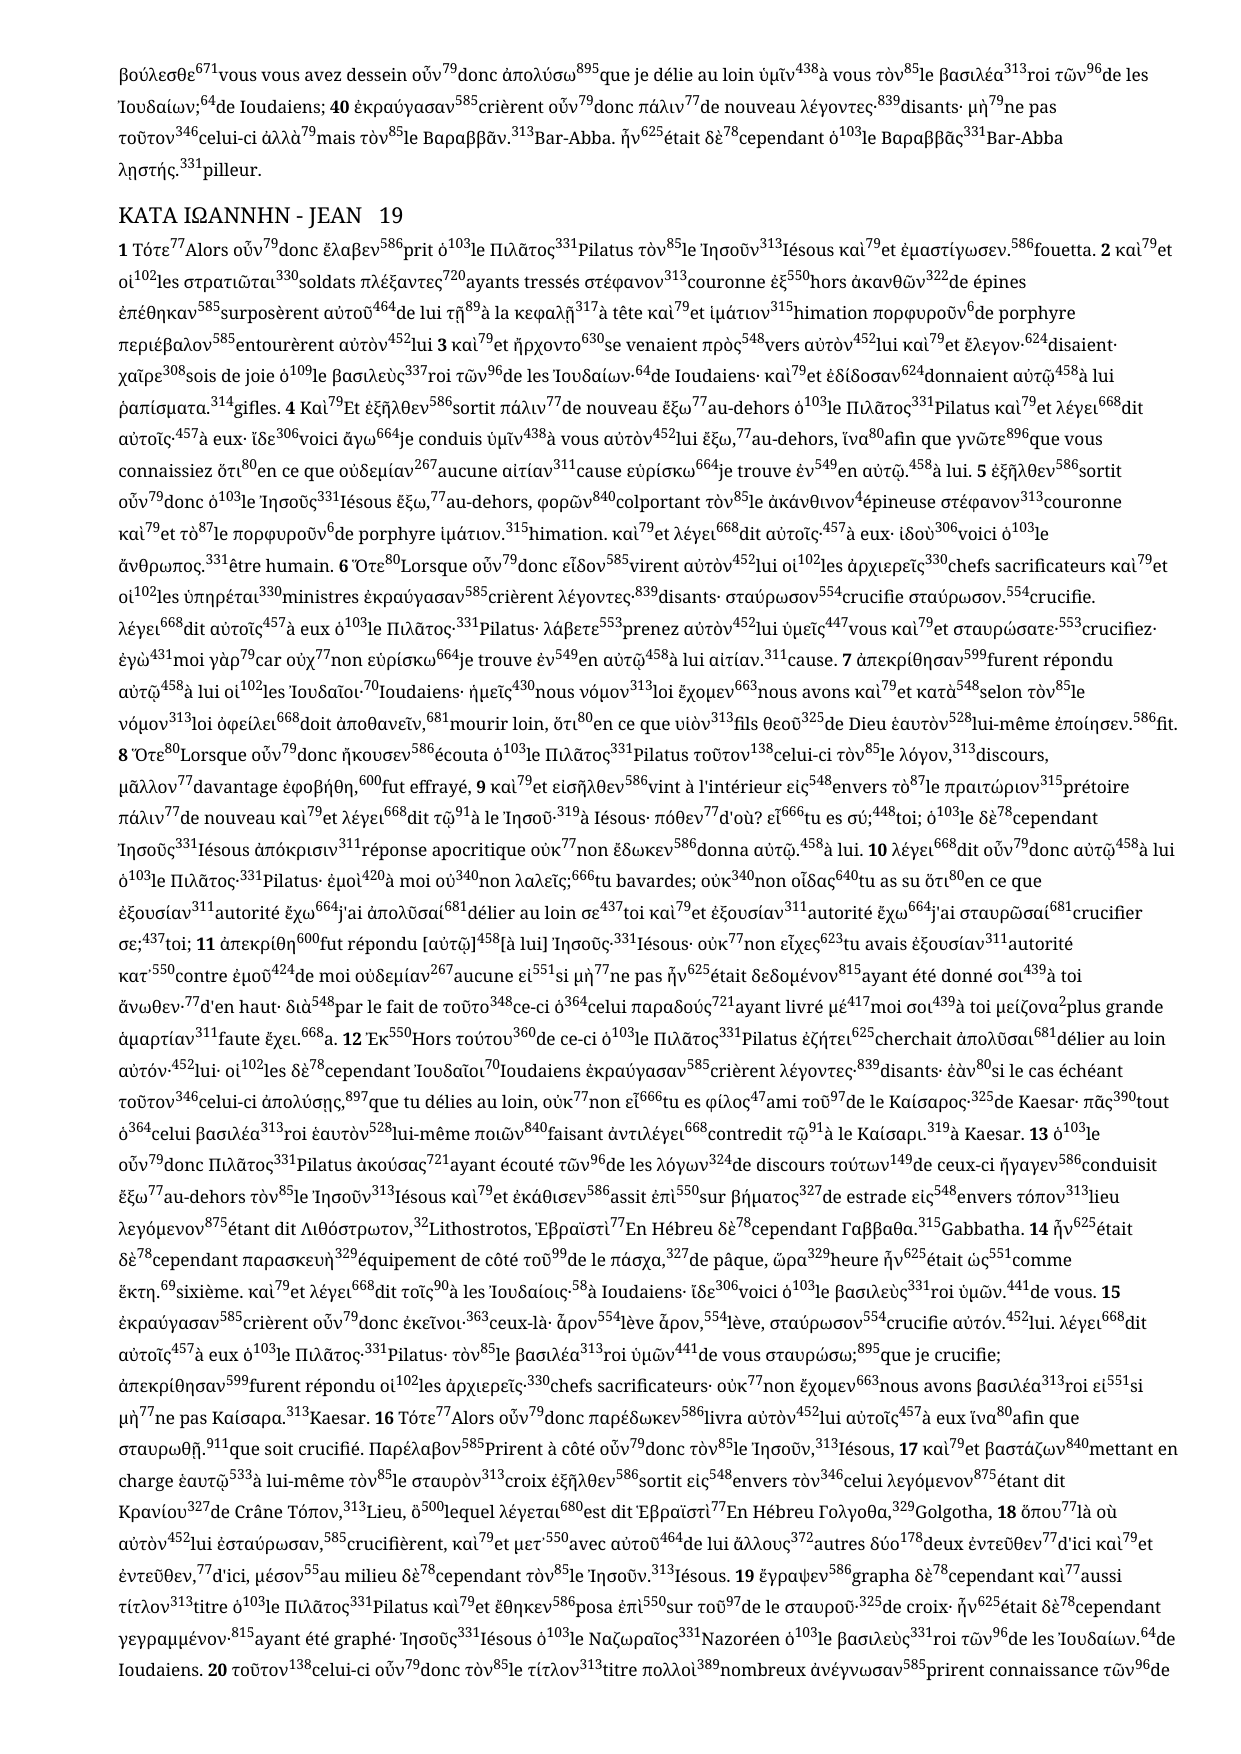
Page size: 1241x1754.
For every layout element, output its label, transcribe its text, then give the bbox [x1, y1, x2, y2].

text 1 Τότε77Alors οὖν79donc ἔλαβεν586prit ὁ103le Πιλᾶτος331Pilatus τὸν85le Ἰησοῦν313Iésous καὶ79et ἐμαστίγωσεν.586fouetta. 2 καὶ79et οἱ102les στρατιῶται330soldats πλέξαντες720ayants tressés στέφανον313couronne ἐξ550hors ἀκανθῶν322de épines ἐπέθηκαν585surposèrent αὐτοῦ464de lui τῇ89à la κεφαλῇ317à tête καὶ79et ἱμάτιον315himation πορφυροῦν6de porphyre περιέβαλον585entourèrent αὐτὸν452lui 3 καὶ79et ἤρχοντο630se venaient πρὸς548vers αὐτὸν452lui καὶ79et ἔλεγον·624disaient· χαῖρε308sois de joie ὁ109le βασιλεὺς337roi τῶν96de les Ἰουδαίων·64de Ioudaiens· καὶ79et ἐδίδοσαν624donnaient αὐτῷ458à lui ῥαπίσματα.314gifles. 4 Καὶ79Et ἐξῆλθεν586sortit πάλιν77de nouveau ἔξω77au-dehors ὁ103le Πιλᾶτος331Pilatus καὶ79et λέγει668dit αὐτοῖς·457à eux· ἴδε306voici ἄγω664je conduis ὑμῖν438à vous αὐτὸν452lui ἔξω,77au-dehors, ἵνα80afin que γνῶτε896que vous connaissiez ὅτι80en ce que οὐδεμίαν267aucune αἰτίαν311cause εὑρίσκω664je trouve ἐν549en αὐτῷ.458à lui. 5 ἐξῆλθεν586sortit οὖν79donc ὁ103le Ἰησοῦς331Iésous ἔξω,77au-dehors, φορῶν840colportant τὸν85le ἀκάνθινον4épineuse στέφανον313couronne καὶ79et τὸ87le πορφυροῦν6de porphyre ἱμάτιον.315himation. καὶ79et λέγει668dit αὐτοῖς·457à eux· ἰδοὺ306voici ὁ103le ἄνθρωπος.331être humain. 6 Ὅτε80Lorsque οὖν79donc εἶδον585virent αὐτὸν452lui οἱ102les ἀρχιερεῖς330chefs sacrificateurs καὶ79et οἱ102les ὑπηρέται330ministres ἐκραύγασαν585crièrent λέγοντες·839disants· σταύρωσον554crucifie σταύρωσον.554crucifie. λέγει668dit αὐτοῖς457à eux ὁ103le Πιλᾶτος·331Pilatus· λάβετε553prenez αὐτὸν452lui ὑμεῖς447vous καὶ79et σταυρώσατε·553crucifiez· ἐγὼ431moi γὰρ79car οὐχ77non εὑρίσκω664je trouve ἐν549en αὐτῷ458à lui αἰτίαν.311cause. 7 ἀπεκρίθησαν599furent répondu αὐτῷ458à lui οἱ102les Ἰουδαῖοι·70Ioudaiens· ἡμεῖς430nous νόμον313loi ἔχομεν663nous avons καὶ79et κατὰ548selon τὸν85le νόμον313loi ὀφείλει668doit ἀποθανεῖν,681mourir loin, ὅτι80en ce que υἱὸν313fils θεοῦ325de Dieu ἑαυτὸν528lui-même ἐποίησεν.586fit. 8 Ὅτε80Lorsque οὖν79donc ἤκουσεν586écouta ὁ103le Πιλᾶτος331Pilatus τοῦτον138celui-ci τὸν85le λόγον,313discours, μᾶλλον77davantage ἐφοβήθη,600fut effrayé, 9 καὶ79et εἰσῆλθεν586vint à l'intérieur εἰς548envers τὸ87le πραιτώριον315prétoire πάλιν77de nouveau καὶ79et λέγει668dit τῷ91à le Ἰησοῦ·319à Iésous· πόθεν77d'où? εἶ666tu es σύ;448toi; ὁ103le δὲ78cependant Ἰησοῦς331Iésous ἀπόκρισιν311réponse apocritique οὐκ77non ἔδωκεν586donna αὐτῷ.458à lui. 10 λέγει668dit οὖν79donc αὐτῷ458à lui ὁ103le Πιλᾶτος·331Pilatus· ἐμοὶ420à moi οὐ340non λαλεῖς;666tu bavardes; οὐκ340non οἶδας640tu as su ὅτι80en ce que ἐξουσίαν311autorité ἔχω664j'ai ἀπολῦσαί681délier au loin σε437toi καὶ79et ἐξουσίαν311autorité ἔχω664j'ai σταυρῶσαί681crucifier σε;437toi; 11 ἀπεκρίθη600fut répondu [αὐτῷ]458[à lui] Ἰησοῦς·331Iésous· οὐκ77non εἶχες623tu avais ἐξουσίαν311autorité κατ᾽550contre ἐμοῦ424de moi οὐδεμίαν267aucune εἰ551si μὴ77ne pas ἦν625était δεδομένον815ayant été donné σοι439à toi ἄνωθεν·77d'en haut· διὰ548par le fait de τοῦτο348ce-ci ὁ364celui παραδούς721ayant livré μέ417moi σοι439à toi μείζονα2plus grande ἁμαρτίαν311faute ἔχει.668a. 12 Ἐκ550Hors τούτου360de ce-ci ὁ103le Πιλᾶτος331Pilatus ἐζήτει625cherchait ἀπολῦσαι681délier au loin αὐτόν·452lui· οἱ102les δὲ78cependant Ἰουδαῖοι70Ioudaiens ἐκραύγασαν585crièrent λέγοντες·839disants· ἐὰν80si le cas échéant τοῦτον346celui-ci ἀπολύσῃς,897que tu délies au loin, οὐκ77non εἶ666tu es φίλος47ami τοῦ97de le Καίσαρος·325de Kaesar· πᾶς390tout ὁ364celui βασιλέα313roi ἑαυτὸν528lui-même ποιῶν840faisant ἀντιλέγει668contredit τῷ91à le Καίσαρι.319à Kaesar. 13 ὁ103le οὖν79donc Πιλᾶτος331Pilatus ἀκούσας721ayant écouté τῶν96de les λόγων324de discours τούτων149de ceux-ci ἤγαγεν586conduisit ἔξω77au-dehors τὸν85le Ἰησοῦν313Iésous καὶ79et ἐκάθισεν586assit ἐπὶ550sur βήματος327de estrade εἰς548envers τόπον313lieu λεγόμενον875étant dit Λιθόστρωτον,32Lithostrotos, Ἑβραϊστὶ77En Hébreu δὲ78cependant Γαββαθα.315Gabbatha. 14 ἦν625était δὲ78cependant παρασκευὴ329équipement de côté τοῦ99de le πάσχα,327de pâque, ὥρα329heure ἦν625était ὡς551comme ἕκτη.69sixième. καὶ79et λέγει668dit τοῖς90à les Ἰουδαίοις·58à Ioudaiens· ἴδε306voici ὁ103le βασιλεὺς331roi ὑμῶν.441de vous. 15 ἐκραύγασαν585crièrent οὖν79donc ἐκεῖνοι·363ceux-là· ἆρον554lève ἆρον,554lève, σταύρωσον554crucifie αὐτόν.452lui. λέγει668dit αὐτοῖς457à eux ὁ103le Πιλᾶτος·331Pilatus· τὸν85le βασιλέα313roi ὑμῶν441de vous σταυρώσω;895que je crucifie; ἀπεκρίθησαν599furent répondu οἱ102les ἀρχιερεῖς·330chefs sacrificateurs· οὐκ77non ἔχομεν663nous avons βασιλέα313roi εἰ551si μὴ77ne pas Καίσαρα.313Kaesar. 16 Τότε77Alors οὖν79donc παρέδωκεν586livra αὐτὸν452lui αὐτοῖς457à eux ἵνα80afin que σταυρωθῇ.911que soit crucifié. Παρέλαβον585Prirent à côté οὖν79donc τὸν85le Ἰησοῦν,313Iésous, 17 καὶ79et βαστάζων840mettant en charge ἑαυτῷ533à lui-même τὸν85le σταυρὸν313croix ἐξῆλθεν586sortit εἰς548envers τὸν346celui λεγόμενον875étant dit Κρανίου327de Crâne Τόπον,313Lieu, ὃ500lequel λέγεται680est dit Ἑβραϊστὶ77En Hébreu Γολγοθα,329Golgotha, 18 ὅπου77là où αὐτὸν452lui ἐσταύρωσαν,585crucifièrent, καὶ79et μετ᾽550avec αὐτοῦ464de lui ἄλλους372autres δύο178deux ἐντεῦθεν77d'ici καὶ79et ἐντεῦθεν,77d'ici, μέσον55au milieu δὲ78cependant τὸν85le Ἰησοῦν.313Iésous. 19 ἔγραψεν586grapha δὲ78cependant καὶ77aussi τίτλον313titre ὁ103le Πιλᾶτος331Pilatus καὶ79et ἔθηκεν586posa ἐπὶ550sur τοῦ97de le σταυροῦ·325de croix· ἦν625était δὲ78cependant γεγραμμένον·815ayant été graphé· Ἰησοῦς331Iésous ὁ103le Ναζωραῖος331Nazoréen ὁ103le βασιλεὺς331roi τῶν96de les Ἰουδαίων.64de Ioudaiens. 20 τοῦτον138celui-ci οὖν79donc τὸν85le τίτλον313titre πολλοὶ389nombreux ἀνέγνωσαν585prirent connaissance τῶν96de les Ἰουδαίων,64de Ioudaiens, ὅτι80en ce que ἐγγὺς77proche ἦν625était ὁ103le τόπος331lieu τῆς95de la πόλεως323de cité ὅπου77là où ἐσταυρώθη600fut crucifié ὁ103le Ἰησοῦς·331Iésous· καὶ79et ἦν625était γεγραμμένον815ayant été graphé Ἑβραϊστί,77En Hébreu, Ῥωμαϊστί,77En Romain, Ἑλληνιστί.77En Helléniste. 21 ἔλεγον624disaient οὖν79donc τῷ91à le Πιλάτῳ319à Pilatus οἱ102les ἀρχιερεῖς330chefs sacrificateurs τῶν96de les Ἰουδαίων·64de Ioudaiens· μὴ79ne pas γράφε·570graphe· ὁ103le βασιλεὺς331roi τῶν96de les Ἰουδαίων,64de Ioudaiens, ἀλλ᾽79mais ὅτι80en ce que ἐκεῖνος364celui-là εἶπεν·586dit· βασιλεύς331roi εἰμι664je suis τῶν96de les Ἰουδαίων.64de Ioudaiens. 22 ἀπεκρίθη600fut répondu ὁ103le Πιλᾶτος·331Pilatus· ὃ482lequel γέγραφα,638j'ai graphé, γέγραφα.638j'ai graphé. 23 Οἱ102Les οὖν79donc στρατιῶται,330soldats, ὅτε80lorsque ἐσταύρωσαν585crucifièrent τὸν85le Ἰησοῦν,313Iésous, ἔλαβον585prirent τὰ86les ἱμάτια314himations αὐτοῦ464de lui καὶ79et ἐποίησαν585firent τέσσαρα180quatre μέρη,314parts, ἑκάστῳ275à chacun στρατιώτῃ319à soldat μέρος,315part, καὶ79et τὸν85le χιτῶνα.313chiton. ἦν625était δὲ78cependant ὁ103le χιτὼν331chiton ἄραφος,47sans couture, ἐκ550hors τῶν359de ces ἄνωθεν77d'en haut ὑφαντὸς47tissé δι᾽550par ὅλου.384de tout entier. 24 εἶπαν585dirent οὖν79donc πρὸς548vers ἀλλήλους·501les uns les autres· μὴ79ne pas σχίσωμεν894que nous scindions αὐτόν,452lui, ἀλλὰ79mais λάχωμεν894que nous obtenions par le sort περὶ550autour αὐτοῦ464de lui τίνος405de quel ἔσται·612se sera· ἵνα80afin que ἡ101la γραφὴ329graphe πληρωθῇ911que soit fait plénitude [ἡ362[celle λέγουσα]·838disante]· διεμερίσαντο591se partagèrent en séparant τὰ86les ἱμάτιά314himations μου424de moi ἑαυτοῖς532à eux-mêmes καὶ79et ἐπὶ548sur τὸν85le ἱματισμόν313habillement d'himation μου424de moi ἔβαλον585jetèrent κλῆρον.313lot. Οἱ102Les μὲν79certes οὖν79donc στρατιῶται330soldats ταῦτα347ces-ci ἐποίησαν.585firent. 25 Εἱστήκεισαν658Avaient dressé δὲ78cependant παρὰ549à côté τῷ91à le σταυρῷ319à croix τοῦ97de le Ἰησοῦ325de Iésous ἡ101la μήτηρ329mère αὐτοῦ464de lui καὶ79et ἡ101la ἀδελφὴ329soeur τῆς95de la μητρὸς323de mère αὐτοῦ,464de lui, Μαρία329Maria ἡ362celle τοῦ97de le Κλωπᾶ325de Klopas καὶ79et Μαρία329Maria ἡ101la Μαγδαληνή.329Magdalene. 26 Ἰησοῦς331Iésous οὖν79donc ἰδὼν721ayant vu τὴν243la μητέρα311mère καὶ79et τὸν85le μαθητὴν313disciple παρεστῶτα770ayant dressé à côté ὃν480lequel ἠγάπα,625aimait, λέγει668dit τῇ89à la μητρί·317à mère· γύναι,335femme, ἰδοὺ306voici ὁ103le υἱός331fils σου.442de toi. 27 εἶτα77puis λέγει668dit τῷ91à le μαθητῇ·319à disciple· ἴδε306voici ἡ101la μήτηρ329mère σου.442de toi. καὶ79et ἀπ᾽550au loin ἐκείνης148de celle-là τῆς95de la ὥρας323de heure ἔλαβεν586prit ὁ103le μαθητὴς331disciple αὐτὴν450elle εἰς548envers τὰ246les ἴδια.347en propres. 28 Μετὰ548Après τοῦτο348ce-ci εἰδὼς783ayant su ὁ103le Ἰησοῦς331Iésous ὅτι80en ce que ἤδη77déjà πάντα391tous τετέλεσται,654a été achevé, ἵνα80afin que τελειωθῇ911que soit perfectionné ἡ101la γραφή,329graphe, λέγει·668dit· διψῶ.664j'ai soif. 29 σκεῦος333ustensile ἔκειτο631se couchait ὄξους327de vinaigre μεστόν·73plein· σπόγγον313éponge οὖν79donc μεστὸν4plein τοῦ99de le ὄξους327de vinaigre ὑσσώπῳ319à hysope περιθέντες720ayants posés autour προσήνεγκαν585apportèrent αὐτοῦ464de lui τῷ253à le στόματι.321à bouche. 30 ὅτε80lorsque οὖν79donc ἔλαβεν586prit τὸ87le ὄξος315vinaigre [ὁ]364[celui] Ἰησοῦς331Iésous εἶπεν·586dit· τετέλεσται,654a été achevé, καὶ79et κλίνας721ayant cliné τὴν83la κεφαλὴν311tête παρέδωκεν586livra τὸ247le πνεῦμα.315souffle. 31 Οἱ102Les οὖν79donc Ἰουδαῖοι,70Ioudaiens, ἐπεὶ80puisque παρασκευὴ329équipement de côté ἦν,625était, ἵνα80afin que μὴ77ne pas μείνῃ899que reste ἐπὶ550sur τοῦ97de le σταυροῦ325de croix τὰ104les σώματα332corps ἐν549en τῷ93à le σαββάτῳ,321à sabbat, ἦν625était γὰρ79car μεγάλη45grande ἡ101la ἡμέρα329journée ἐκείνου152de ce-là τοῦ99de le σαββάτου,327de sabbat, ἠρώτησαν585sollicitèrent τὸν85le Πιλᾶτον313Pilatus ἵνα80afin que κατεαγῶσιν910que soient fracassé de haut en bas αὐτῶν463de eux τὰ104les σκέλη332jambes καὶ79et ἀρθῶσιν.910que soient levé. 32 ἦλθον585vinrent οὖν79donc οἱ102les στρατιῶται330soldats καὶ79et τοῦ97de le μὲν79certes πρώτου65de premier κατέαξαν585fracassèrent de haut en bas τὰ86les σκέλη314jambes καὶ79et τοῦ97de le ἄλλου384de autre τοῦ358de celui συσταυρωθέντος754de ayant été crucifié avec αὐτῷ·458à lui· 33 ἐπὶ548sur δὲ78cependant τὸν85le Ἰησοῦν313Iésous ἐλθόντες,720ayants venus, ὡς80comme εἶδον585virent ἤδη77déjà αὐτὸν452lui τεθνηκότα,770ayant mort, οὐ77non κατέαξαν585fracassèrent de haut en bas αὐτοῦ464de lui τὰ86les σκέλη,314jambes, 34 ἀλλ᾽79mais εἷς71un τῶν96de les στρατιωτῶν324de soldats λόγχῃ317à lance αὐτοῦ464de lui τὴν83la πλευρὰν311côté ἔνυξεν,586piqua, καὶ79et ἐξῆλθεν586sortit εὐθὺς77directement αἷμα333sang καὶ79et ὕδωρ.333eau. 35 καὶ79et ὁ364celui ἑωρακὼς783ayant vu μεμαρτύρηκεν,642a témoigné, καὶ79et ἀληθινὴ45véritable αὐτοῦ464de lui ἐστιν668est ἡ101la μαρτυρία,329témoignation, καὶ79et ἐκεῖνος364celui-là οἶδεν642a su ὅτι80en ce que ἀληθῆ54vrais λέγει,668dit, ἵνα80afin que καὶ77aussi ὑμεῖς447vous πιστεύ[σ]ητε.896que vous croyiez. 36 ἐγένετο592se devint γὰρ79car ταῦτα365ces-ci ἵνα80afin que ἡ101la γραφὴ329graphe πληρωθῇ·911que soit fait plénitude· ὀστοῦν333os οὐ77non συντριβήσεται619sera broyé ensemble αὐτοῦ.464de lui. 37 καὶ79et πάλιν77de nouveau ἑτέρα130autre-différente γραφὴ329graphe λέγει·668dit· ὄψονται611se verront εἰς548envers ὃν480lequel ἐξεκέντησαν.585transpercèrent. 38 Μετὰ548Après δὲ78cependant ταῦτα347ces-ci ἠρώτησεν586sollicita τὸν85le Πιλᾶτον313Pilatus Ἰωσὴφ331Ioseph [ὁ]364[celui] ἀπὸ550au loin Ἁριμαθαίας,323de Arimathée, ὢν840étant μαθητὴς331disciple τοῦ97de le Ἰησοῦ325de Iésous κεκρυμμένος813ayant été caché δὲ78cependant διὰ548par le fait de τὸν85le φόβον313effroi τῶν96de les Ἰουδαίων,64de Ioudaiens, ἵνα80afin que ἄρῃ899que lève τὸ87le σῶμα315corps τοῦ97de le Ἰησοῦ·325de Iésous· καὶ79et ἐπέτρεψεν586permit ὁ103le Πιλᾶτος.331Pilatus. ἦλθεν586vint οὖν79donc καὶ79et ἦρεν586leva τὸ87le σῶμα315corps αὐτοῦ.464de lui. 39 ἦλθεν586vint δὲ78cependant καὶ77aussi Νικόδημος,331Nikodème, ὁ364celui ἐλθὼν721ayant venu πρὸς548vers αὐτὸν452lui νυκτὸς323de nuit τὸ87le πρῶτον,55premier, φέρων840portant μίγμα315mixture σμύρνης323de myrrhe καὶ79et ἀλόης323de aloès ὡς77comme λίτρας310livres ἑκατόν.176cent. 40 ἔλαβον585prirent οὖν79donc τὸ87le σῶμα315corps τοῦ97de le Ἰησοῦ325de Iésous καὶ79et ἔδησαν585attachèrent de lien αὐτὸ454lui ὀθονίοις320à étoffes de lins μετὰ550avec τῶν98de les ἀρωμάτων,326de aromates, καθὼς77de haut en bas comme ἔθος333coutume ἐστὶν668est τοῖς90à les Ἰουδαίοις58à Ioudaiens ἐνταφιάζειν.689enterrer. 41 ἦν625était δὲ78cependant ἐν549en τῷ91à le τόπῳ319à lieu ὅπου77là où ἐσταυρώθη600fut crucifié κῆπος,331jardin, καὶ79et ἐν549en τῷ91à le κήπῳ319à jardin μνημεῖον333mémorial καινὸν24nouveau ἐν549en ᾧ488à lequel οὐδέπω77non cependant encore οὐδεὶς390aucun ἦν625était τεθειμένος·813ayant été posé· 42 ἐκεῖ77là οὖν79donc διὰ548par le fait de τὴν83la παρασκευὴν311équipement de côté τῶν96de les Ἰουδαίων,64de Ioudaiens, ὅτι80en ce que ἐγγὺς77proche ἦν625était τὸ105le μνημεῖον,333mémorial, ἔθηκαν585posèrent τὸν85le Ἰησοῦν.313Iésous. [118, 234, 1181, 1682]
text ΚΑΤΑ ΙΩΑΝΝΗΝ - JEAN 19 [118, 200, 1181, 230]
